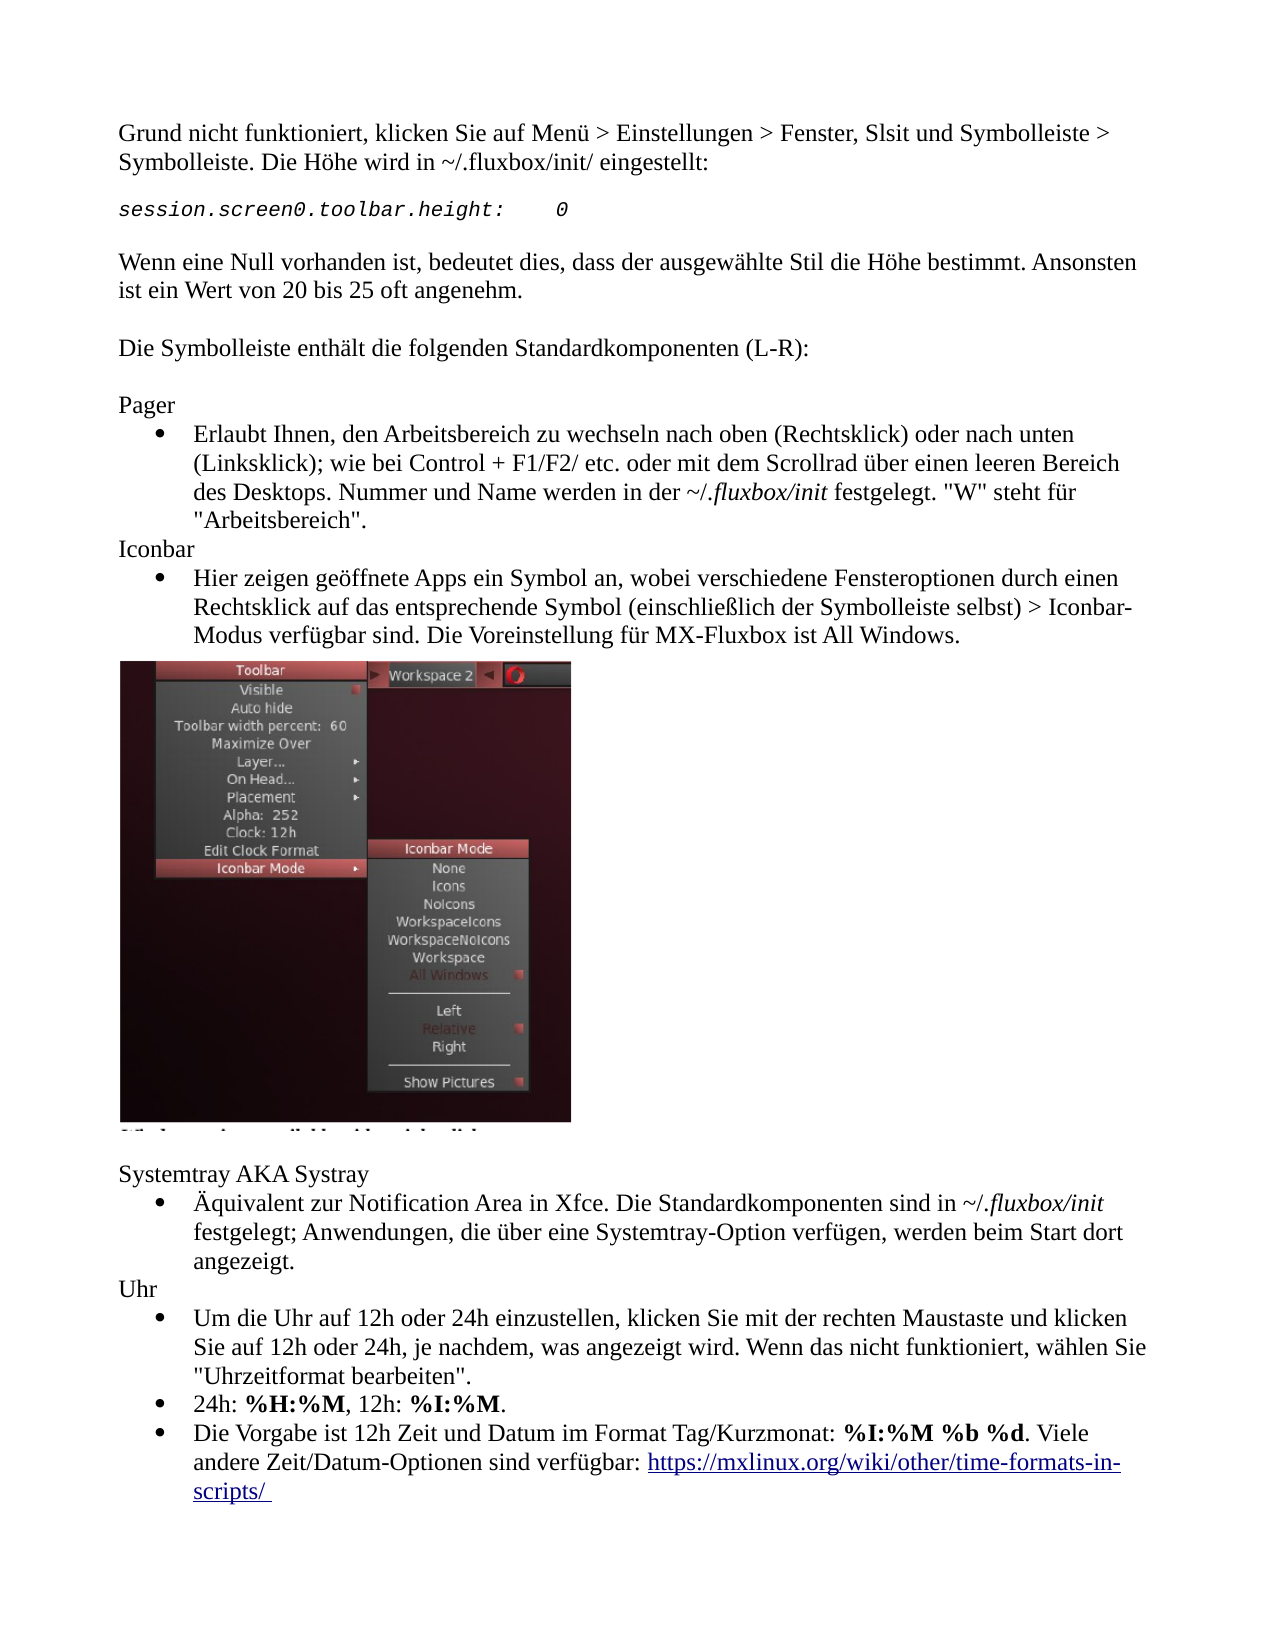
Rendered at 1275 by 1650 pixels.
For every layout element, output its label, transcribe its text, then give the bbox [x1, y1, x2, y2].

list Um die Uhr auf 12h oder 24h einzustellen, klicken Sie mit der rechten Maustaste und klicken Sie auf 12h oder 24h, je nachdem, was angezeigt wird. Wenn das nicht funktioniert, wählen Sie "Uhrzeitformat bearbeiten". [156, 1303, 1157, 1389]
list 24h: %H:%M, 12h: %I:%M. [156, 1389, 1157, 1418]
text Die Symbolleiste enthält die folgenden Standardkomponenten (L-R): [118, 333, 1157, 362]
text Pager [118, 390, 1157, 419]
list Die Vorgabe ist 12h Zeit und Datum im Format Tag/Kurzmonat: %I:%M %b %d. Viele andere Zeit/Datum-Optionen sind verfügbar: https://mxlinux.org/wiki/other/time-formats-in-scripts/ [156, 1418, 1157, 1504]
text Iconbar [118, 534, 1157, 563]
list Äquivalent zur Notification Area in Xfce. Die Standardkomponenten sind in ~/.fluxbox/init festgelegt; Anwendungen, die über eine Systemtray-Option verfügen, werden beim Start dort angezeigt. [156, 1188, 1157, 1274]
text Wenn eine Null vorhanden ist, bedeutet dies, dass der ausgewählte Stil die Höhe bestimmt. Ansonsten ist ein Wert von 20 bis 25 oft angenehm. [118, 247, 1157, 304]
picture [118, 649, 595, 1131]
text Uhr [118, 1274, 1157, 1303]
text Systemtray AKA Systray [118, 1159, 1157, 1188]
text session.screen0.toolbar.height: 0 [118, 199, 1157, 223]
text Grund nicht funktioniert, klicken Sie auf Menü > Einstellungen > Fenster, Slsit und Symbolleiste > Symbolleiste. Die Höhe wird in ~/.fluxbox/init/ eingestellt: [118, 118, 1157, 176]
list Hier zeigen geöffnete Apps ein Symbol an, wobei verschiedene Fensteroptionen durch einen Rechtsklick auf das entsprechende Symbol (einschließlich der Symbolleiste selbst) > Iconbar-Modus verfügbar sind. Die Voreinstellung für MX-Fluxbox ist All Windows. [156, 563, 1157, 649]
list Erlaubt Ihnen, den Arbeitsbereich zu wechseln nach oben (Rechtsklick) oder nach unten (Linksklick); wie bei Control + F1/F2/ etc. oder mit dem Scrollrad über einen leeren Bereich des Desktops. Nummer und Name werden in der ~/.fluxbox/init festgelegt. "W" steht für "Arbeitsbereich". [156, 419, 1157, 534]
